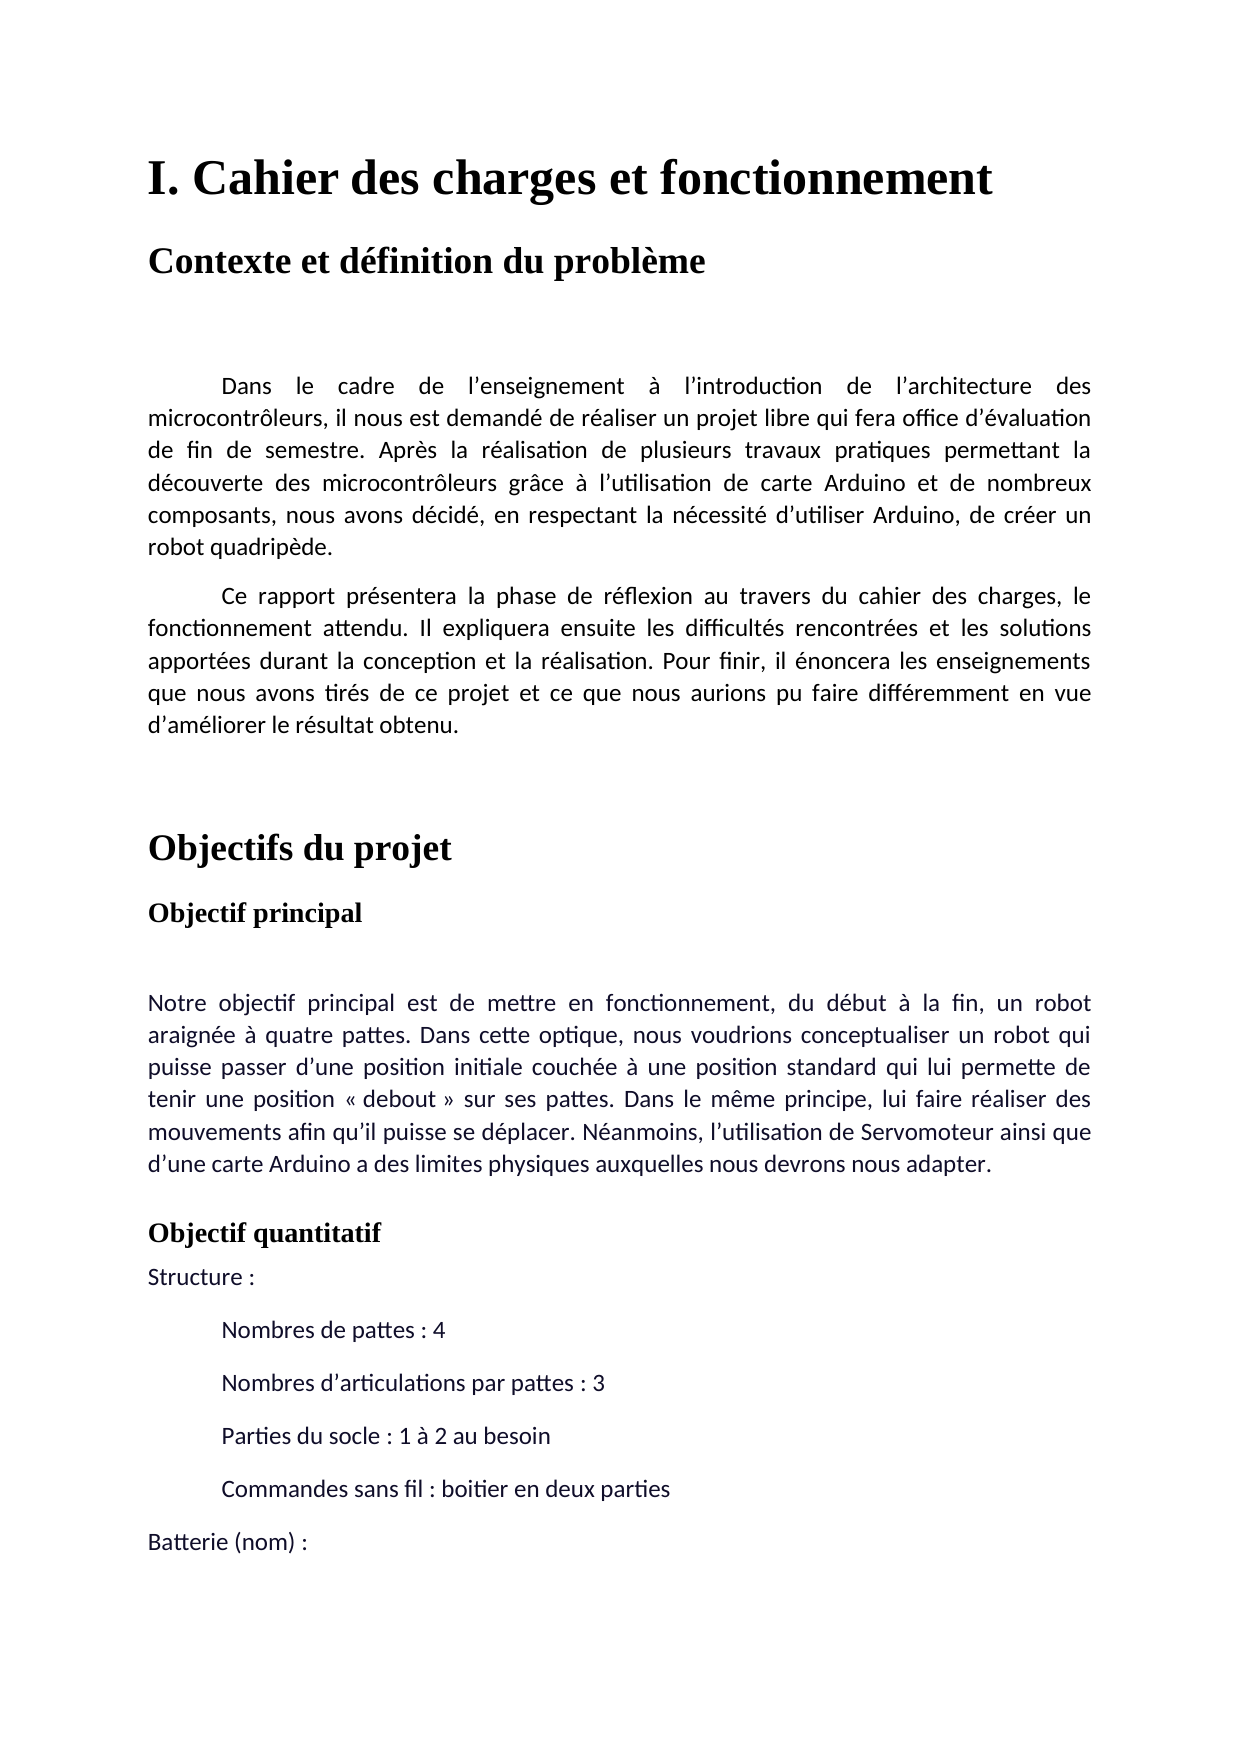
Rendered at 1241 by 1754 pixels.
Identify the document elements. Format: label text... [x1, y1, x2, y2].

subtitle I. Cahier des charges et fonctionnement [148, 148, 1093, 205]
text Parties du socle : 1 à 2 au besoin [148, 1420, 1093, 1451]
text Nombres de pattes : 4 [148, 1314, 1093, 1344]
text Structure : [148, 1261, 1093, 1291]
text Nombres d’articulations par pattes : 3 [148, 1367, 1093, 1398]
subtitle Objectif principal [148, 896, 1093, 928]
text Batterie (nom) : [148, 1527, 1093, 1557]
text Commandes sans fil : boitier en deux parties [148, 1473, 1093, 1504]
text Ce rapport présentera la phase de réflexion au travers du cahier des charges, le fonctionnement attendu. Il expliquera ensuite les difficultés rencontrées et les solutions apportées durant la conception et la réalisation. Pour finir, il énoncera les enseignements que nous avons tirés de ce projet et ce que nous aurions pu faire différemment en vue d’améliorer le résultat obtenu. [148, 580, 1093, 740]
subtitle Objectifs du projet [148, 825, 1093, 868]
subtitle Objectif quantitatif [148, 1216, 1093, 1248]
text Notre objectif principal est de mettre en fonctionnement, du début à la fin, un robot araignée à quatre pattes. Dans cette optique, nous voudrions conceptualiser un robot qui puisse passer d’une position initiale couchée à une position standard qui lui permette de tenir une position « debout » sur ses pattes. Dans le même principe, lui faire réaliser des mouvements afin qu’il puisse se déplacer. Néanmoins, l’utilisation de Servomoteur ainsi que d’une carte Arduino a des limites physiques auxquelles nous devrons nous adapter. [148, 987, 1093, 1179]
text Dans le cadre de l’enseignement à l’introduction de l’architecture des microcontrôleurs, il nous est demandé de réaliser un projet libre qui fera office d’évaluation de fin de semestre. Après la réalisation de plusieurs travaux pratiques permettant la découverte des microcontrôleurs grâce à l’utilisation de carte Arduino et de nombreux composants, nous avons décidé, en respectant la nécessité d’utiliser Arduino, de créer un robot quadripède. [148, 370, 1093, 562]
subtitle Contexte et définition du problème [148, 238, 1093, 281]
